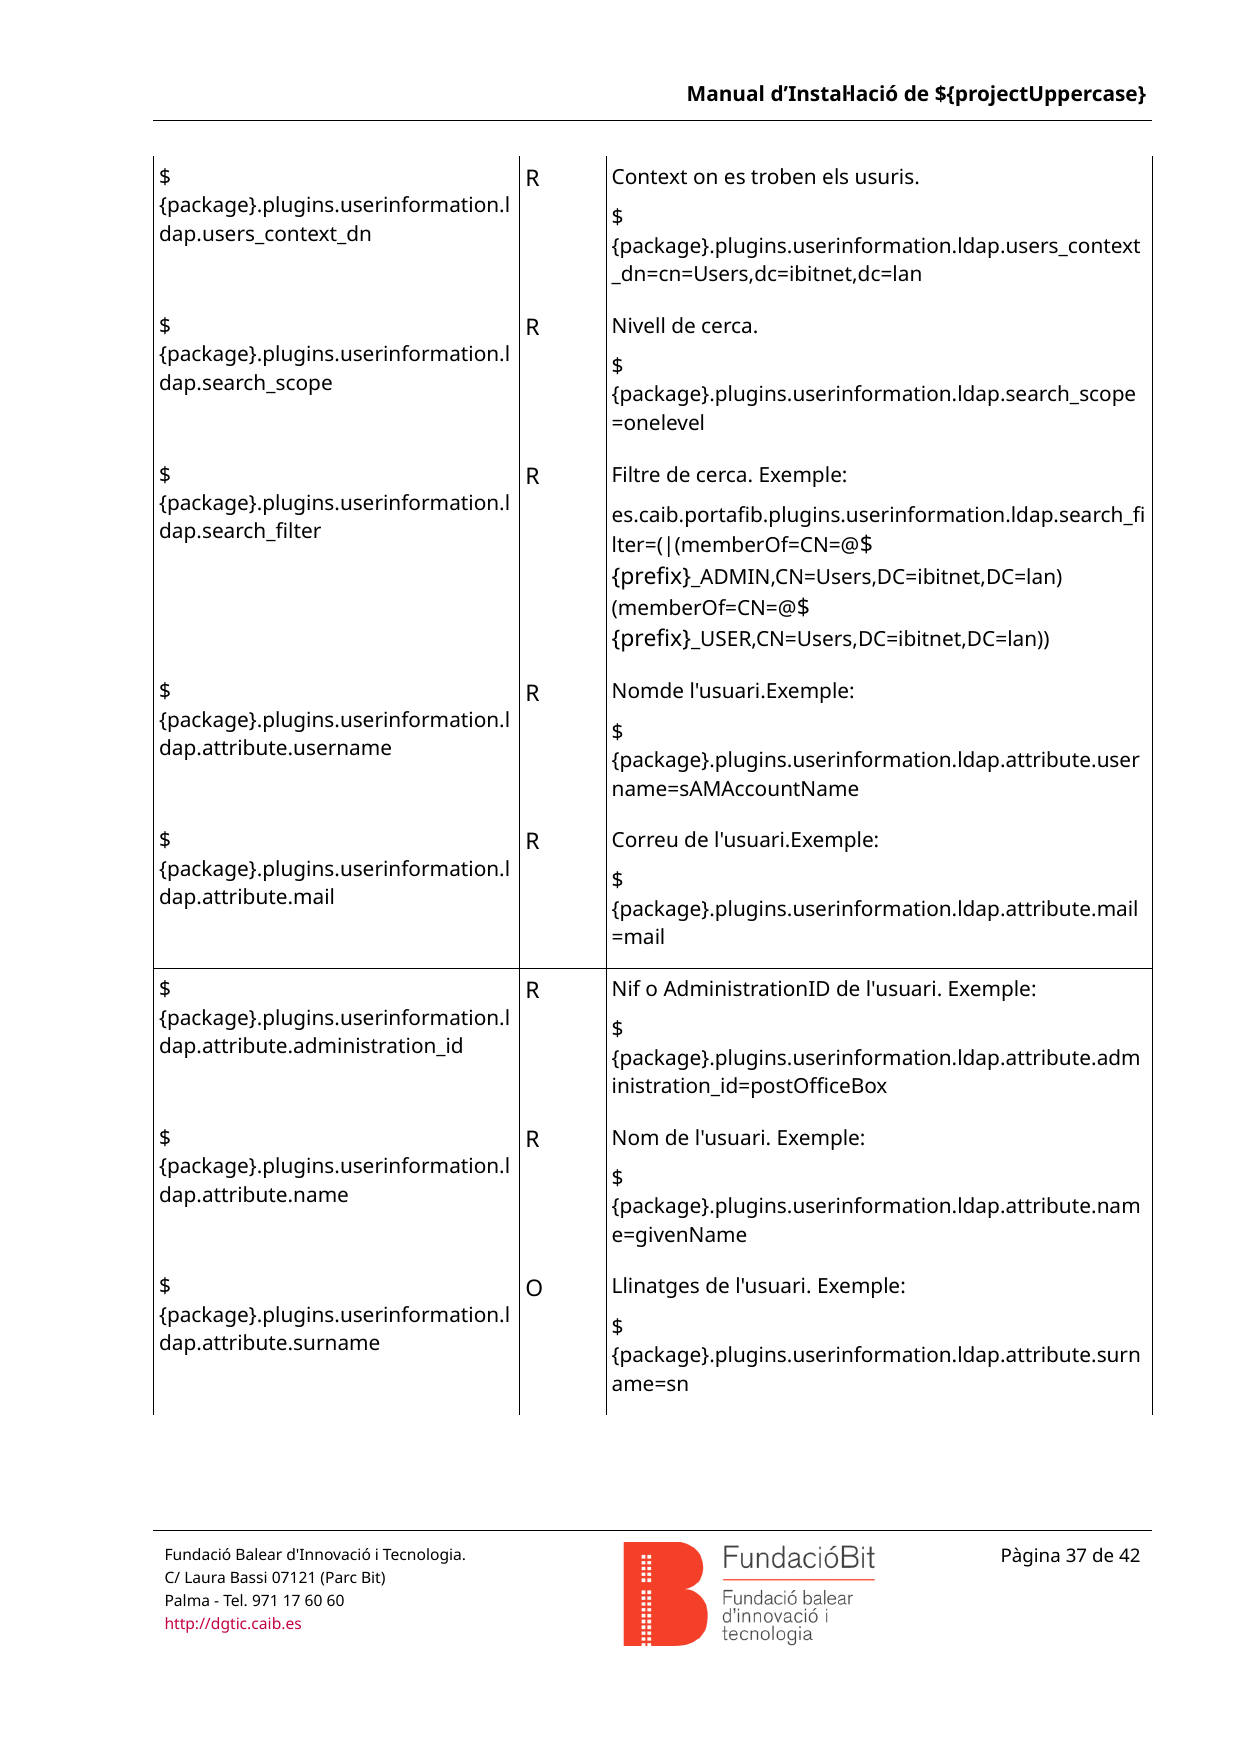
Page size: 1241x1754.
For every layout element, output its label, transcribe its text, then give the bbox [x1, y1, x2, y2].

table_cell ${package}.plugins.userinformation.ldap.attribute.username [154, 671, 519, 819]
table_cell Llinatges de l'usuari. Exemple: ${package}.plugins.userinformation.ldap.attribute.surname=sn [607, 1266, 1152, 1415]
table_cell R [520, 454, 606, 671]
table_cell ${package}.plugins.userinformation.ldap.attribute.mail [154, 820, 519, 968]
table_cell Nivell de cerca. ${package}.plugins.userinformation.ldap.search_scope=onelevel [607, 305, 1152, 454]
table_cell ${package}.plugins.userinformation.ldap.users_context_dn [154, 156, 519, 305]
table_cell O [520, 1266, 606, 1415]
table_cell Nom de l'usuari. Exemple: ${package}.plugins.userinformation.ldap.attribute.name=givenName [607, 1117, 1152, 1266]
table_cell Nomde l'usuari.Exemple: ${package}.plugins.userinformation.ldap.attribute.username=sAMAccountName [607, 671, 1152, 819]
table_cell R [520, 156, 606, 305]
table_cell R [520, 305, 606, 454]
picture [623, 1542, 875, 1646]
table_cell Correu de l'usuari.Exemple: ${package}.plugins.userinformation.ldap.attribute.mail=mail [607, 820, 1152, 968]
table_cell ${package}.plugins.userinformation.ldap.attribute.name [154, 1117, 519, 1266]
table_cell R [520, 1117, 606, 1266]
table_cell R [520, 671, 606, 819]
table_cell ${package}.plugins.userinformation.ldap.search_scope [154, 305, 519, 454]
table_cell ${package}.plugins.userinformation.ldap.search_filter [154, 454, 519, 671]
table_cell Context on es troben els usuris. ${package}.plugins.userinformation.ldap.users_context_dn=cn=Users,dc=ibitnet,dc=lan [607, 156, 1152, 305]
table_cell Nif o AdministrationID de l'usuari. Exemple: ${package}.plugins.userinformation.ldap.attribute.administration_id=postOfficeBox [607, 969, 1152, 1117]
table_cell ${package}.plugins.userinformation.ldap.attribute.surname [154, 1266, 519, 1415]
table_cell R [520, 820, 606, 968]
table_cell Filtre de cerca. Exemple: es.caib.portafib.plugins.userinformation.ldap.search_filter=(|(memberOf=CN=@${prefix}_ADMIN,CN=Users,DC=ibitnet,DC=lan)(memberOf=CN=@${prefix}_USER,CN=Users,DC=ibitnet,DC=lan)) [607, 454, 1152, 671]
table_cell ${package}.plugins.userinformation.ldap.attribute.administration_id [154, 969, 519, 1117]
table_cell R [520, 969, 606, 1117]
